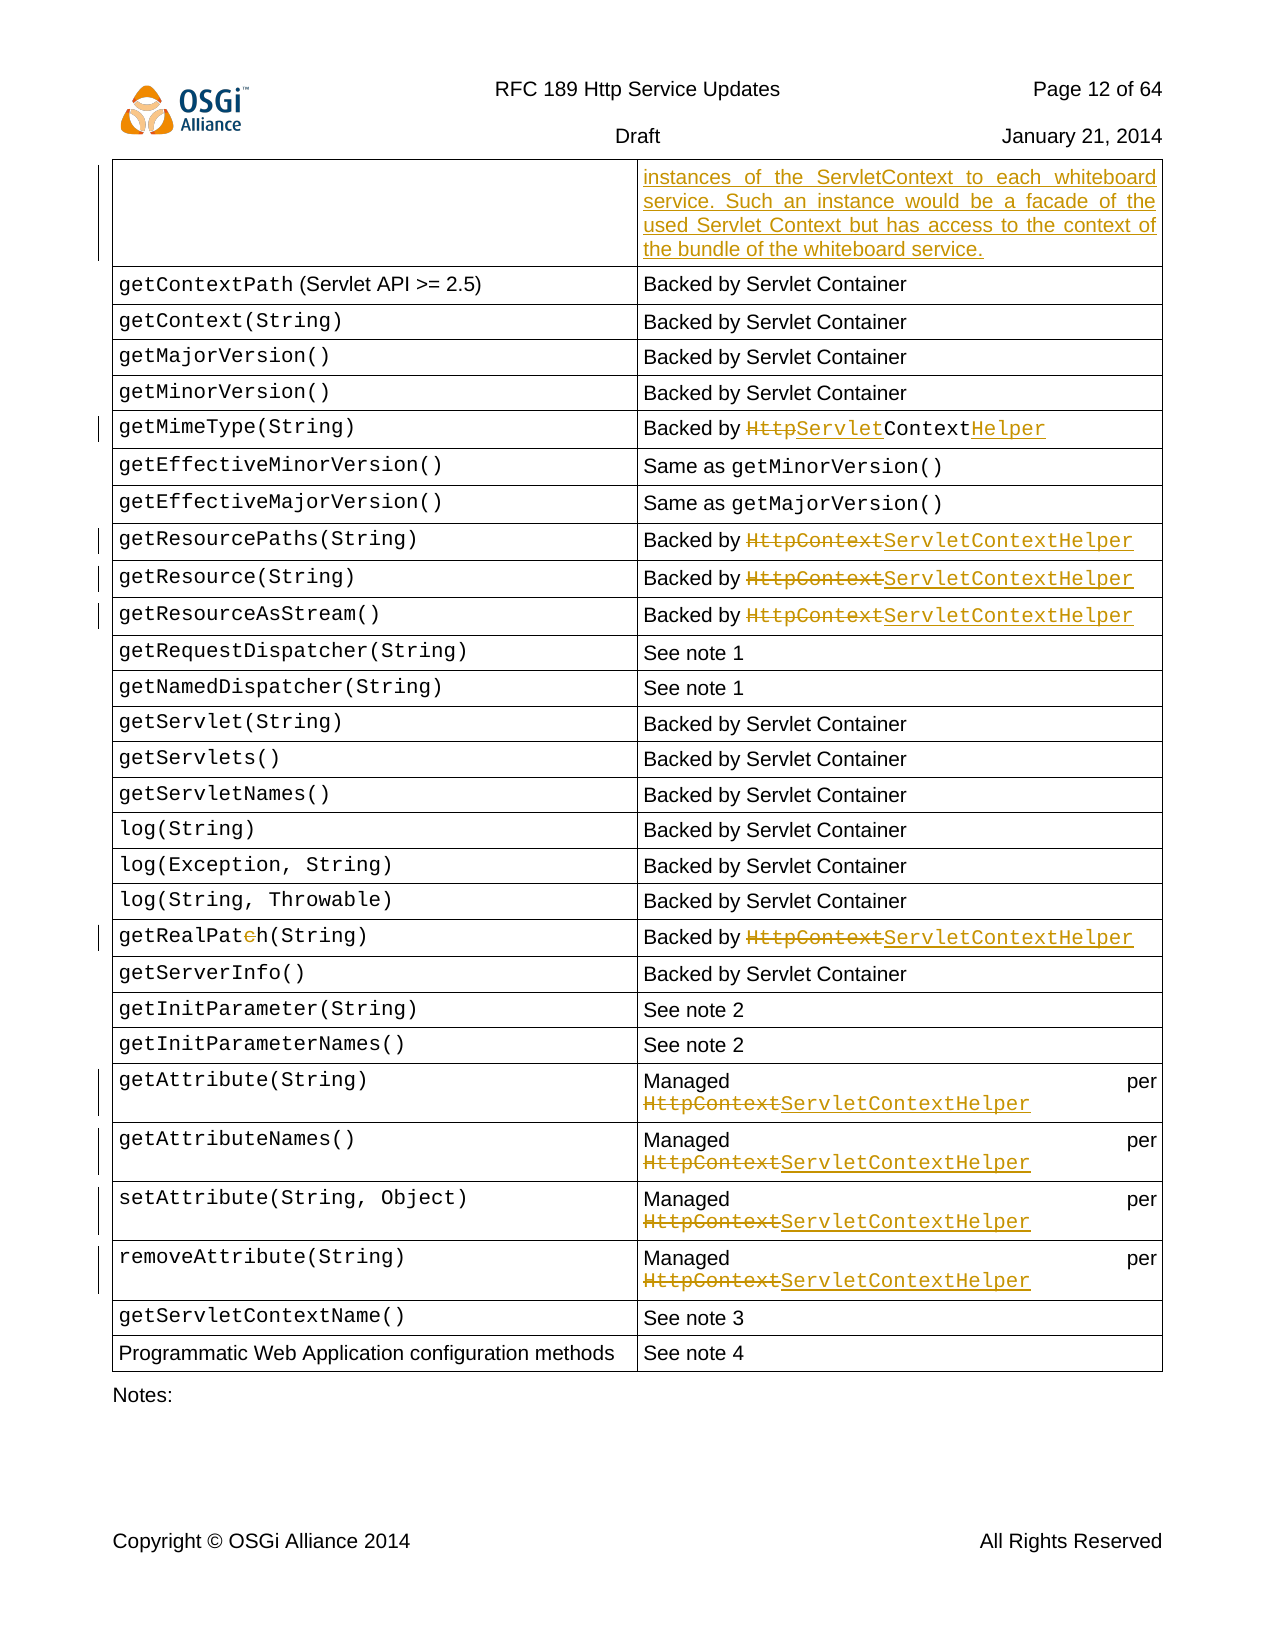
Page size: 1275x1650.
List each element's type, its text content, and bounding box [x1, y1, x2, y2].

table_cell getEffectiveMinorVersion() [113, 449, 637, 485]
table_cell Managed per ServletContextHelper [638, 1064, 1162, 1122]
table_cell [113, 160, 637, 266]
table_cell Managed per ServletContextHelper [638, 1182, 1162, 1240]
table_cell log(String) [113, 813, 637, 848]
table_cell Backed by Servlet Container [638, 376, 1162, 410]
table_cell See note 1. [638, 671, 1162, 706]
table_cell removeAttribute(String) [113, 1241, 637, 1299]
table_cell getContext(String) [113, 305, 637, 339]
table_cell getMajorVersion() [113, 340, 637, 375]
table_cell Backed by ServletContextHelper [638, 411, 1162, 448]
table_cell Backed by ServletContextHelper [638, 598, 1162, 635]
table_cell Managed per ServletContextHelper [638, 1241, 1162, 1299]
table_cell getAttributeNames() [113, 1123, 637, 1181]
table_cell getInitParameterNames() [113, 1028, 637, 1063]
table_cell getInitParameter(String) [113, 993, 637, 1027]
table_cell getAttribute(String) [113, 1064, 637, 1122]
table_cell getServerInfo() [113, 957, 637, 992]
table_cell Backed by Servlet Container [638, 267, 1162, 304]
table_cell See note 1. [638, 636, 1162, 670]
table_cell Managed per ServletContextHelper [638, 1123, 1162, 1181]
table_cell Backed by ServletContextHelper [638, 920, 1162, 956]
table_cell setAttribute(String, Object) [113, 1182, 637, 1240]
table_cell getMinorVersion() [113, 376, 637, 410]
table_cell See note 3. [638, 1301, 1162, 1335]
table_cell getServletContextName() [113, 1301, 637, 1335]
table_cell getServlet(String) [113, 707, 637, 741]
table_cell Backed by ServletContextHelper [638, 524, 1162, 560]
table_cell Backed by Servlet Container [638, 957, 1162, 992]
table_cell log(Exception, String) [113, 849, 637, 883]
table_cell See note 2. [638, 993, 1162, 1027]
table_cell See note 2. [638, 1028, 1162, 1063]
table_cell getServletNames() [113, 778, 637, 812]
table_cell Backed by Servlet Container [638, 813, 1162, 848]
table_cell Backed by Servlet Container [638, 849, 1162, 883]
table_cell See note 4. [638, 1336, 1162, 1371]
table_cell Programmatic Web Application configuration methods [113, 1336, 637, 1371]
table_cell Backed by ServletContextHelper [638, 561, 1162, 597]
table_cell Backed by Servlet Container [638, 884, 1162, 919]
table_cell getMimeType(String) [113, 411, 637, 448]
table_cell getResourceAsStream() [113, 598, 637, 635]
table_cell getContextPath (Servlet API >= 2.5) [113, 267, 637, 304]
text Notes: [112, 1383, 1162, 1407]
table_cell getResourcePaths(String) [113, 524, 637, 560]
table_cell Backed by Servlet Container [638, 742, 1162, 777]
table_cell Backed by Servlet Container [638, 305, 1162, 339]
table_cell Backed by Servlet Container [638, 340, 1162, 375]
picture [113, 78, 257, 142]
table_cell getNamedDispatcher(String) [113, 671, 637, 706]
table_cell Backed by Servlet Container [638, 707, 1162, 741]
table_cell getEffectiveMajorVersion() [113, 486, 637, 522]
table_cell getRequestDispatcher(String) [113, 636, 637, 670]
table_cell getRealPath(String) [113, 920, 637, 956]
table_cell Same as getMajorVersion() [638, 486, 1162, 522]
table_cell getResource(String) [113, 561, 637, 597]
table_cell Same as getMinorVersion() [638, 449, 1162, 485]
table_cell Backed by Servlet Container [638, 778, 1162, 812]
table_cell instances of the ServletContext to each whiteboard service. Such an instance would be a facade of the used Servlet Context but has access to the context of the bundle of the whiteboard service. [638, 160, 1162, 266]
table_cell getServlets() [113, 742, 637, 777]
table_cell log(String, Throwable) [113, 884, 637, 919]
